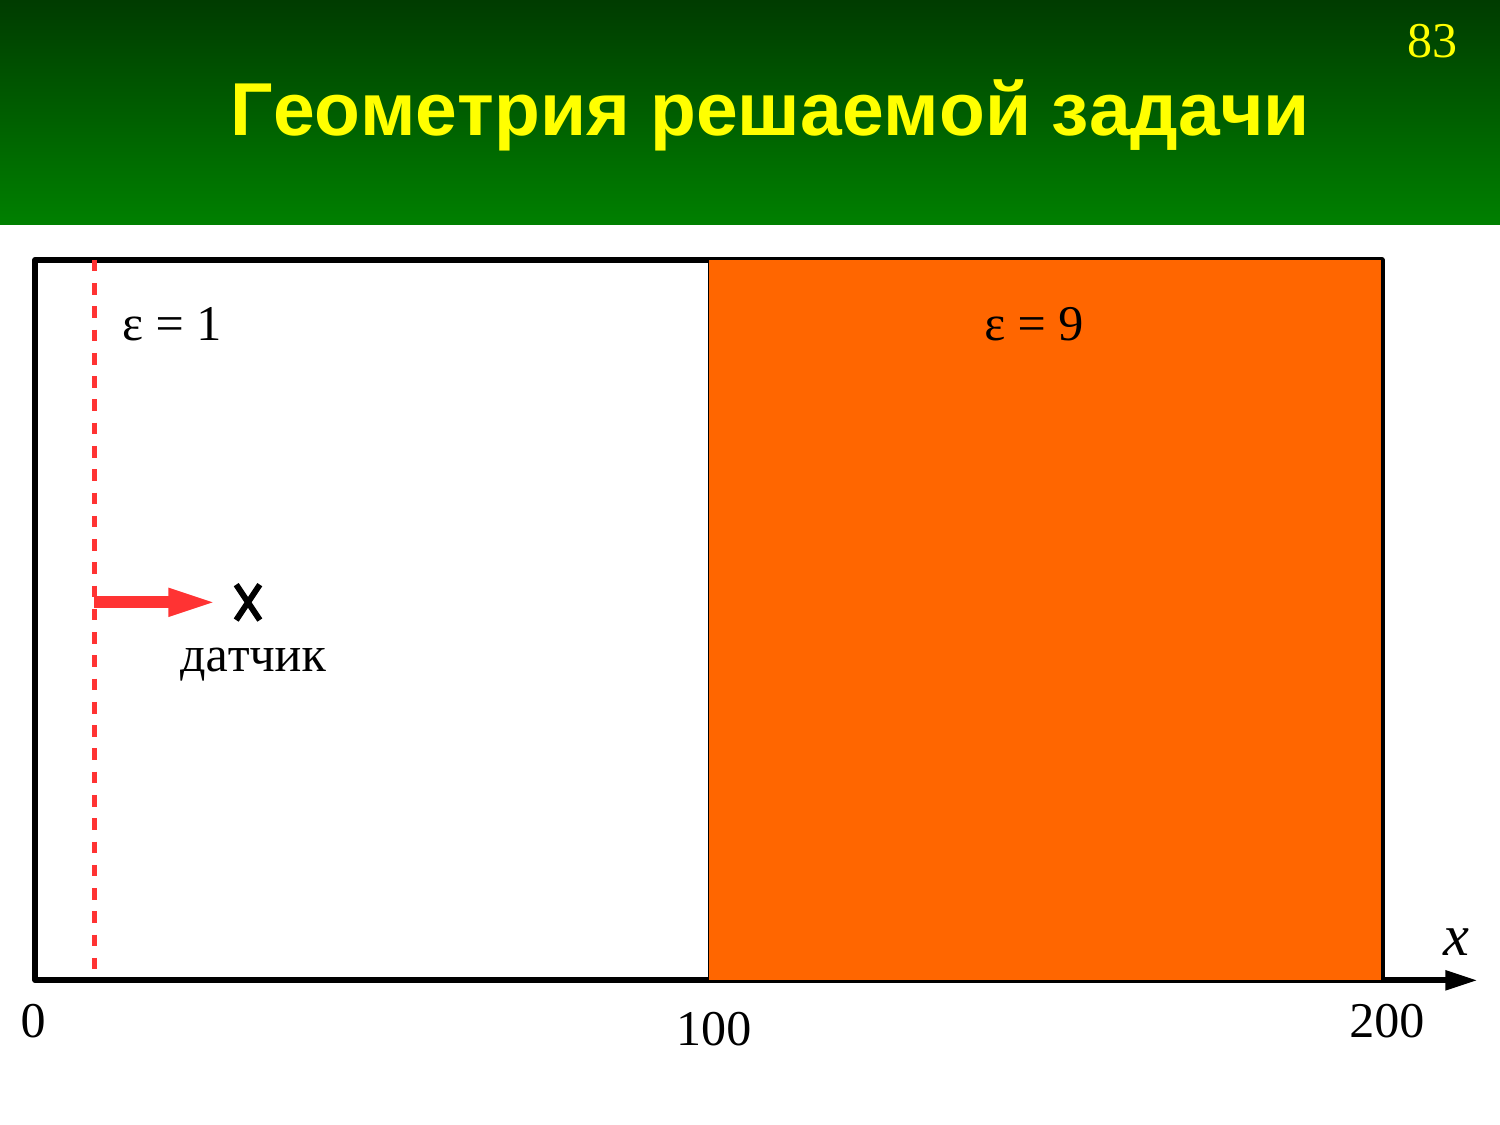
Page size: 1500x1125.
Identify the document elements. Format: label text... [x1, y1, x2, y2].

text_box x [1429, 889, 1485, 975]
text_box 0 [5, 980, 61, 1056]
text_box 100 [661, 988, 767, 1063]
text_box [35, 259, 1382, 981]
text_box ε = 1 [107, 283, 237, 359]
title Геометрия решаемой задачи [100, 7, 1441, 204]
text_box ε = 9 [969, 283, 1099, 359]
text_box 200 [1334, 980, 1440, 1056]
text_box датчик [165, 614, 340, 689]
